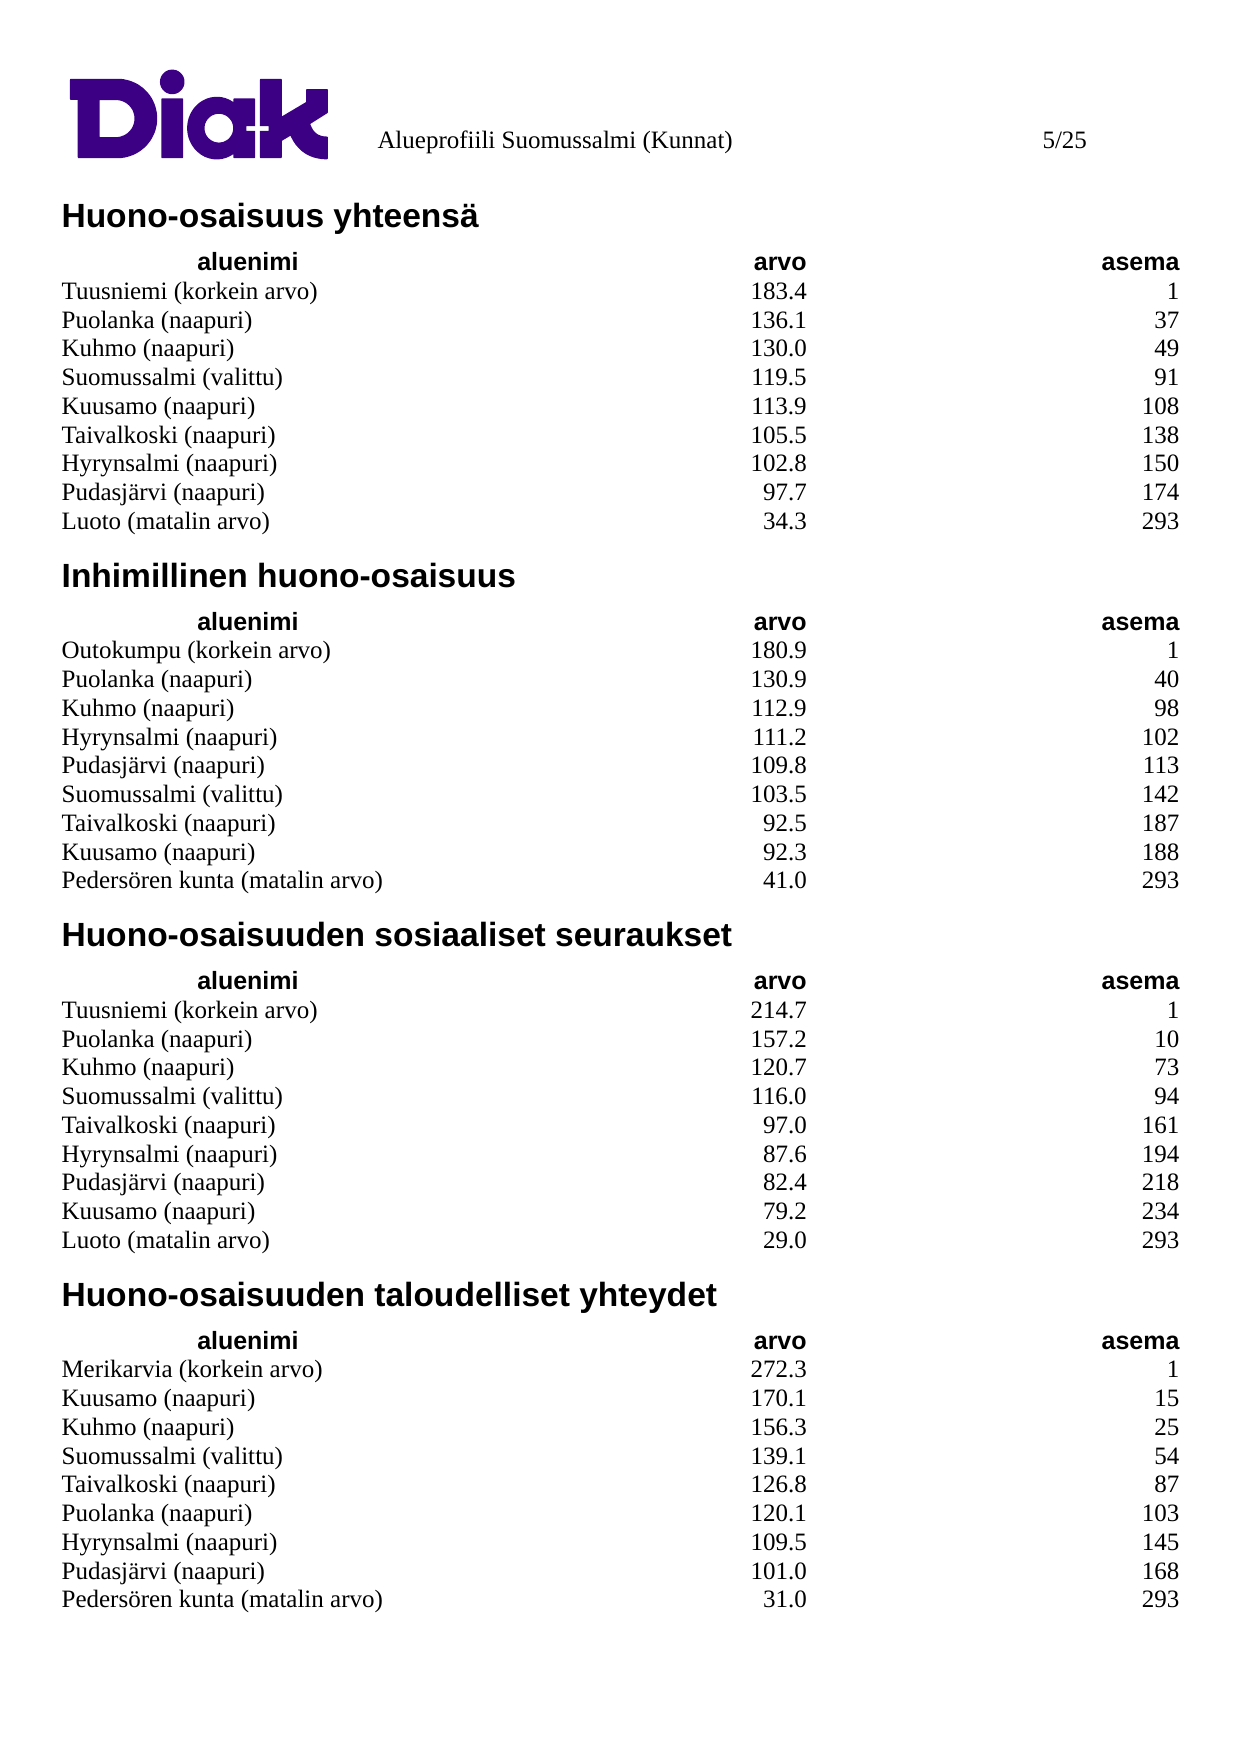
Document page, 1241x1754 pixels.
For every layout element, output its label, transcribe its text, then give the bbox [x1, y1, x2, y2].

table_cell 293 [806, 866, 1179, 894]
table_header arvo [434, 966, 806, 995]
table_cell 138 [806, 420, 1179, 448]
table_cell 119.5 [434, 362, 806, 391]
table_cell 218 [806, 1168, 1179, 1196]
table_cell 139.1 [434, 1441, 806, 1469]
table_cell Luoto (matalin arvo) [61, 1225, 434, 1254]
table_cell Kuusamo (naapuri) [61, 1383, 434, 1412]
table_cell 272.3 [434, 1355, 806, 1383]
table_cell 25 [806, 1412, 1179, 1441]
table_cell 109.8 [434, 751, 806, 779]
table_cell 168 [806, 1556, 1179, 1584]
table_header aluenimi [61, 607, 434, 636]
table_header asema [806, 247, 1179, 276]
table_cell 10 [806, 1024, 1179, 1052]
table_cell 87 [806, 1470, 1179, 1498]
table_cell 103 [806, 1498, 1179, 1527]
table_cell 145 [806, 1527, 1179, 1556]
table_cell Pudasjärvi (naapuri) [61, 1168, 434, 1196]
table_cell 49 [806, 334, 1179, 362]
table_cell 142 [806, 779, 1179, 808]
table_cell 1 [806, 1355, 1179, 1383]
table_cell 111.2 [434, 722, 806, 751]
table_cell 180.9 [434, 636, 806, 664]
table_cell 120.1 [434, 1498, 806, 1527]
table_cell 41.0 [434, 866, 806, 894]
table_cell 187 [806, 808, 1179, 837]
table_header aluenimi [61, 247, 434, 276]
table_cell 116.0 [434, 1081, 806, 1110]
table_cell Puolanka (naapuri) [61, 1024, 434, 1052]
subtitle Inhimillinen huono-osaisuus [61, 556, 1179, 594]
table_cell 54 [806, 1441, 1179, 1469]
table_cell 87.6 [434, 1139, 806, 1167]
table_header arvo [434, 1326, 806, 1354]
table_cell 126.8 [434, 1470, 806, 1498]
table_cell Kuhmo (naapuri) [61, 693, 434, 722]
table_cell 15 [806, 1383, 1179, 1412]
table_cell Pedersören kunta (matalin arvo) [61, 866, 434, 894]
table_cell 40 [806, 664, 1179, 693]
table_cell 92.3 [434, 837, 806, 866]
table_cell 105.5 [434, 420, 806, 448]
table_cell 79.2 [434, 1196, 806, 1225]
table_cell Merikarvia (korkein arvo) [61, 1355, 434, 1383]
table_cell Luoto (matalin arvo) [61, 506, 434, 535]
table_cell 293 [806, 1225, 1179, 1254]
table_cell Suomussalmi (valittu) [61, 1081, 434, 1110]
table_cell 170.1 [434, 1383, 806, 1412]
table_cell Hyrynsalmi (naapuri) [61, 449, 434, 477]
table_cell 97.7 [434, 477, 806, 506]
table_cell 82.4 [434, 1168, 806, 1196]
table_cell Pudasjärvi (naapuri) [61, 1556, 434, 1584]
table_cell Puolanka (naapuri) [61, 1498, 434, 1527]
subtitle Huono-osaisuus yhteensä [61, 196, 1179, 235]
table_cell Tuusniemi (korkein arvo) [61, 276, 434, 305]
table_cell Kuusamo (naapuri) [61, 1196, 434, 1225]
table_cell 156.3 [434, 1412, 806, 1441]
table_header arvo [434, 607, 806, 636]
table_cell 150 [806, 449, 1179, 477]
table_cell Hyrynsalmi (naapuri) [61, 1139, 434, 1167]
table_cell Tuusniemi (korkein arvo) [61, 995, 434, 1024]
table_cell Taivalkoski (naapuri) [61, 808, 434, 837]
table_cell 101.0 [434, 1556, 806, 1584]
table_cell 98 [806, 693, 1179, 722]
table_cell 109.5 [434, 1527, 806, 1556]
table_cell 174 [806, 477, 1179, 506]
table_cell Kuhmo (naapuri) [61, 1053, 434, 1081]
table_cell Taivalkoski (naapuri) [61, 1110, 434, 1139]
table_cell 214.7 [434, 995, 806, 1024]
table_cell 97.0 [434, 1110, 806, 1139]
table_cell 234 [806, 1196, 1179, 1225]
table_header aluenimi [61, 1326, 434, 1354]
table_cell 91 [806, 362, 1179, 391]
table_header aluenimi [61, 966, 434, 995]
table_cell Pudasjärvi (naapuri) [61, 751, 434, 779]
table_cell 293 [806, 1585, 1179, 1613]
table_cell Suomussalmi (valittu) [61, 362, 434, 391]
table_cell 94 [806, 1081, 1179, 1110]
table_cell 34.3 [434, 506, 806, 535]
table_cell Suomussalmi (valittu) [61, 779, 434, 808]
table_cell 1 [806, 276, 1179, 305]
table_cell Suomussalmi (valittu) [61, 1441, 434, 1469]
table_cell Hyrynsalmi (naapuri) [61, 722, 434, 751]
table_cell 293 [806, 506, 1179, 535]
table_cell 108 [806, 391, 1179, 420]
table_header asema [806, 1326, 1179, 1354]
table_cell 188 [806, 837, 1179, 866]
table_cell 1 [806, 995, 1179, 1024]
table_cell Outokumpu (korkein arvo) [61, 636, 434, 664]
table_cell Hyrynsalmi (naapuri) [61, 1527, 434, 1556]
table_cell 136.1 [434, 305, 806, 333]
table_cell 130.0 [434, 334, 806, 362]
table_cell Pedersören kunta (matalin arvo) [61, 1585, 434, 1613]
table_cell 1 [806, 636, 1179, 664]
table_header asema [806, 966, 1179, 995]
table_cell Kuhmo (naapuri) [61, 1412, 434, 1441]
table_cell 161 [806, 1110, 1179, 1139]
table_cell Kuhmo (naapuri) [61, 334, 434, 362]
table_cell 73 [806, 1053, 1179, 1081]
table_cell 29.0 [434, 1225, 806, 1254]
table_cell 183.4 [434, 276, 806, 305]
table_cell 194 [806, 1139, 1179, 1167]
table_header arvo [434, 247, 806, 276]
table_header asema [806, 607, 1179, 636]
table_cell 113.9 [434, 391, 806, 420]
table_cell 130.9 [434, 664, 806, 693]
table_cell 102 [806, 722, 1179, 751]
table_cell Pudasjärvi (naapuri) [61, 477, 434, 506]
table_cell Kuusamo (naapuri) [61, 391, 434, 420]
table_cell 157.2 [434, 1024, 806, 1052]
table_cell Kuusamo (naapuri) [61, 837, 434, 866]
table_cell Puolanka (naapuri) [61, 664, 434, 693]
table_cell 102.8 [434, 449, 806, 477]
subtitle Huono-osaisuuden taloudelliset yhteydet [61, 1274, 1179, 1313]
table_cell 37 [806, 305, 1179, 333]
table_cell 112.9 [434, 693, 806, 722]
table_cell 103.5 [434, 779, 806, 808]
table_cell 31.0 [434, 1585, 806, 1613]
table_cell 120.7 [434, 1053, 806, 1081]
table_cell Puolanka (naapuri) [61, 305, 434, 333]
subtitle Huono-osaisuuden sosiaaliset seuraukset [61, 915, 1179, 954]
table_cell Taivalkoski (naapuri) [61, 1470, 434, 1498]
table_cell 92.5 [434, 808, 806, 837]
table_cell 113 [806, 751, 1179, 779]
table_cell Taivalkoski (naapuri) [61, 420, 434, 448]
